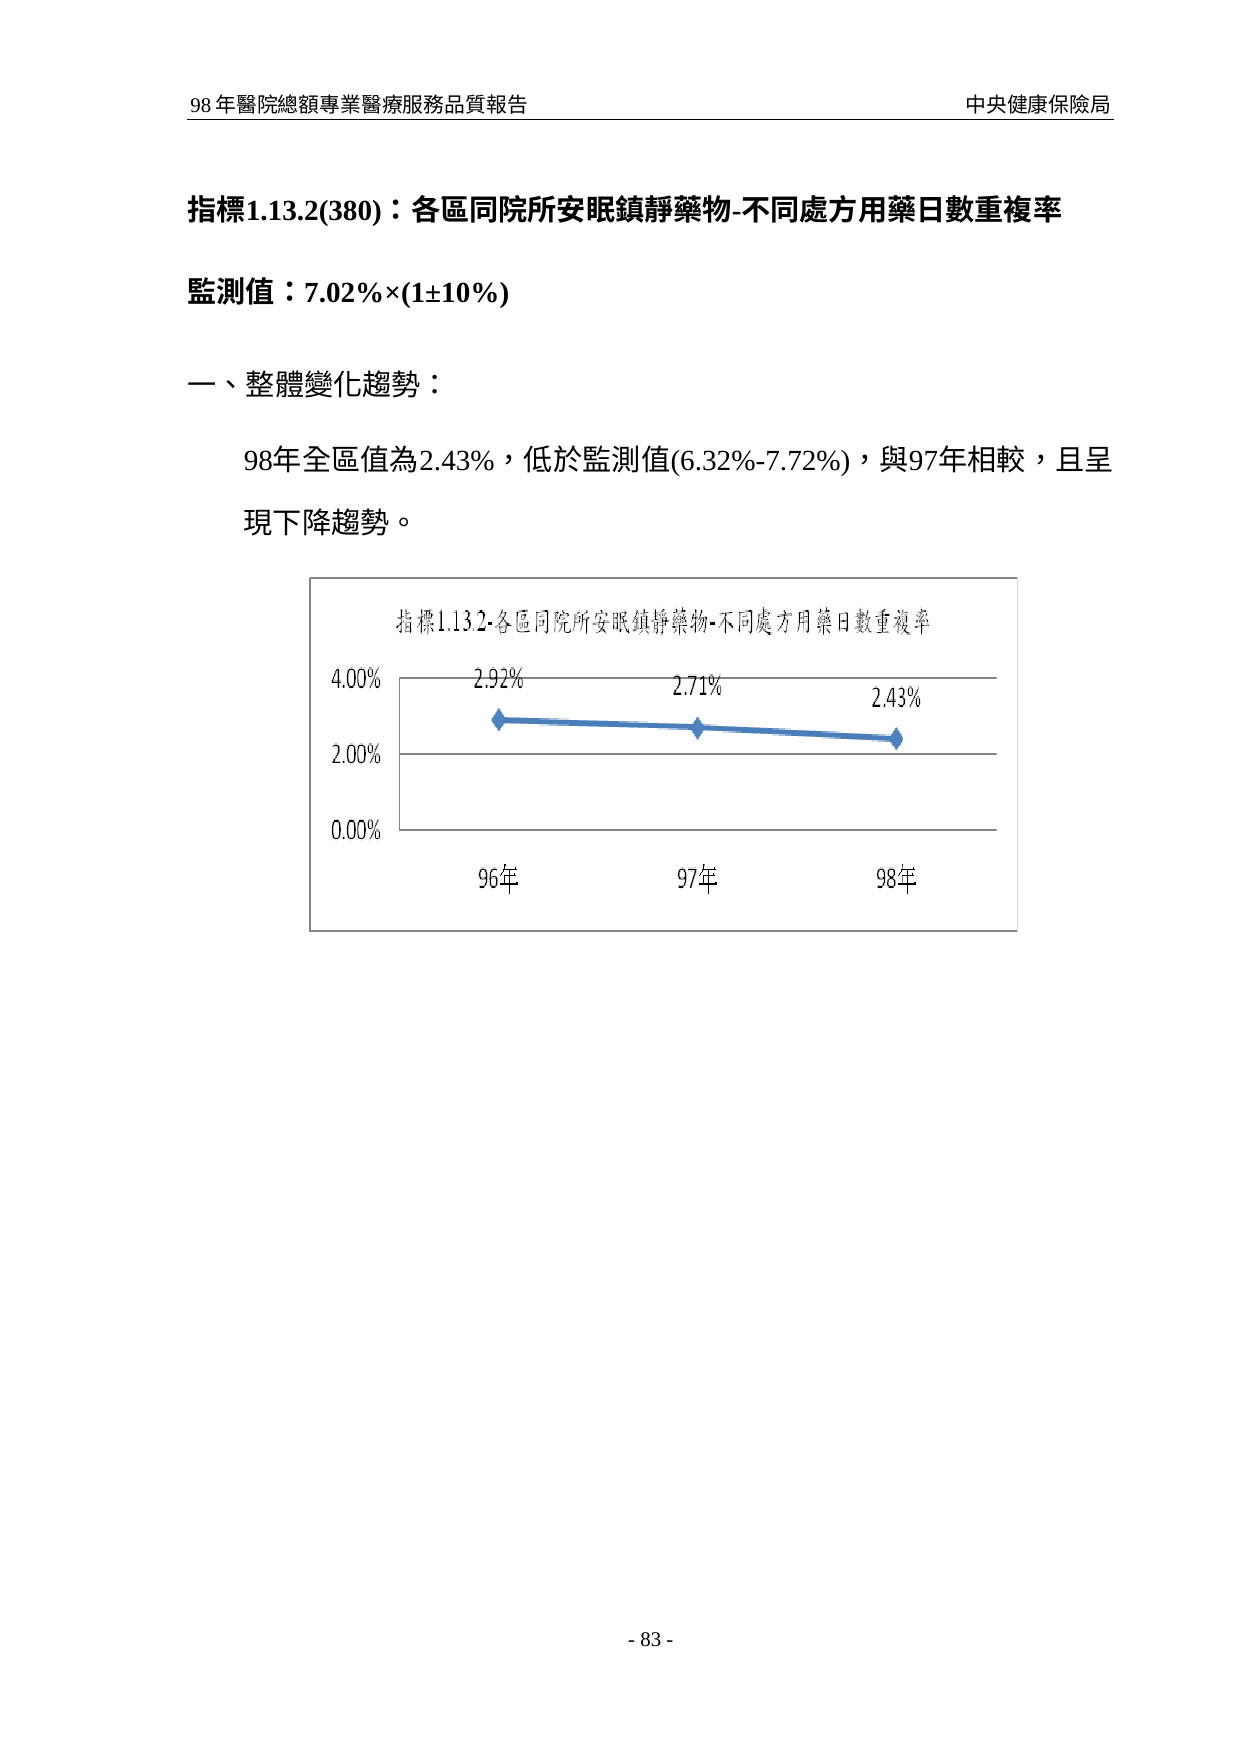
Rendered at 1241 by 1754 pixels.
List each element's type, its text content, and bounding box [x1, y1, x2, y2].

text 一、整體變化趨勢： [187, 341, 1114, 404]
text 指標1.13.2(380)：各區同院所安眠鎮靜藥物-不同處方用藥日數重複率 [187, 166, 1114, 229]
text 監測值：7.02%×(1±10%) [187, 248, 1114, 310]
text 98年全區值為2.43%，低於監測值(6.32%-7.72%)，與97年相較，且呈現下降趨勢。 [243, 416, 1114, 541]
